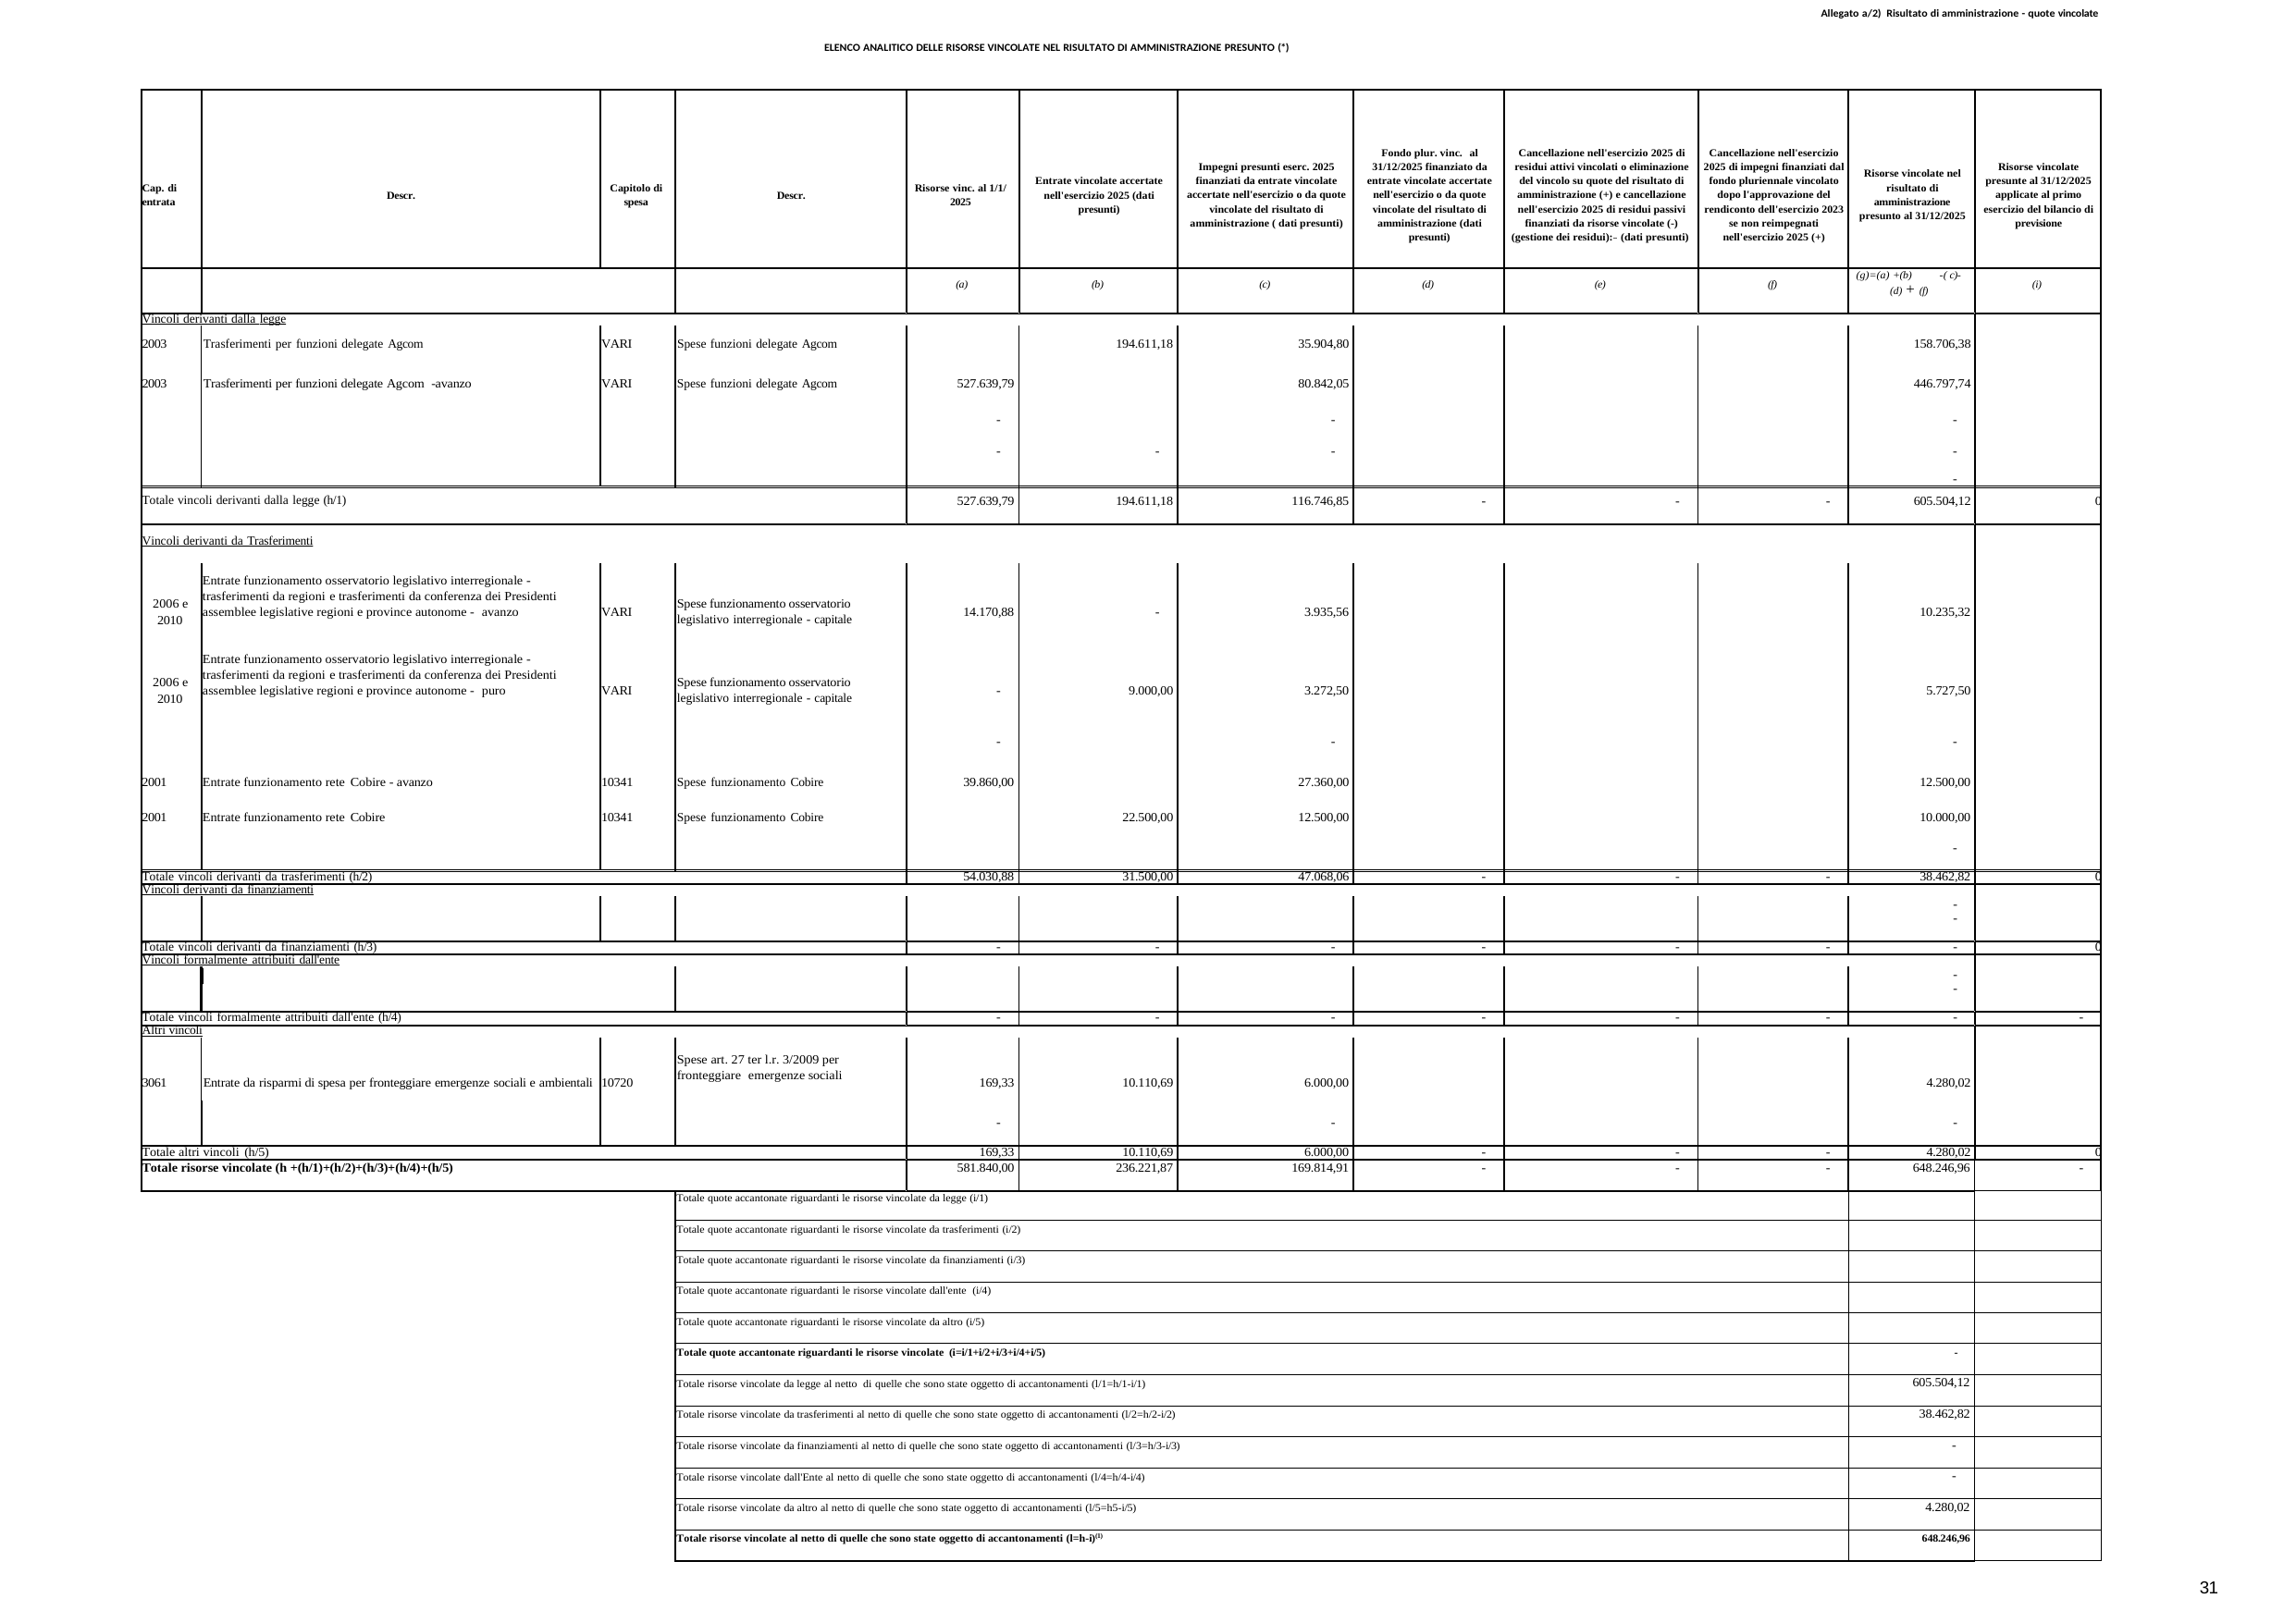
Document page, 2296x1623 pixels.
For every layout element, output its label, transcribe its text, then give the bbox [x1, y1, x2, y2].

table_cell [601, 1100, 674, 1145]
table_cell - [1179, 721, 1352, 764]
table_cell - [907, 406, 1018, 442]
table_cell [1179, 473, 1352, 486]
table_cell 10.110,69 [1019, 1147, 1177, 1159]
table_cell Totale quote accantonate riguardanti le risorse vincolate da altro (i/5) [676, 1313, 1848, 1343]
table_cell Totale quote accantonate riguardanti le risorse vincolate da trasferimenti (i/2) [676, 1221, 1848, 1250]
table_cell - [1849, 840, 1974, 869]
table_cell - [1849, 1469, 1974, 1498]
table_cell - [1354, 1161, 1503, 1190]
table_cell [907, 966, 1018, 1011]
table_cell - [1849, 1013, 1974, 1025]
table_cell 6.000,00 [1179, 1147, 1352, 1159]
table_cell 10.000,00 [1849, 805, 1974, 840]
table_cell Spese funzionamento Cobire [676, 805, 906, 840]
table_cell - [907, 1100, 1018, 1145]
table_cell - [1019, 942, 1177, 953]
table_cell 5.727,50 [1849, 643, 1974, 720]
table_cell - [907, 442, 1018, 473]
table_cell [203, 1100, 599, 1145]
table_cell 0 [1976, 872, 2100, 883]
table_cell - [1354, 872, 1503, 883]
text ELENCO ANALITICO DELLE RISORSE VINCOLATE NEL RISULTATO DI AMMINISTRAZIONE PRESUNTO (*) [137, 41, 1977, 54]
table_cell [1505, 1038, 1697, 1145]
table_cell 169,33 [907, 1147, 1018, 1159]
table_cell 10341 [601, 805, 674, 840]
table_cell - [1179, 1013, 1352, 1025]
table_cell 54.030,88 [907, 872, 1018, 883]
table_cell - [1849, 473, 1974, 486]
table_cell (e) [1505, 269, 1697, 313]
table_cell [907, 840, 1018, 869]
table_cell Altri vincoli [142, 1027, 1974, 1038]
text Allegato a/2) Risultato di amministrazione - quote vincolate [137, 6, 2098, 19]
table_cell - [907, 942, 1018, 953]
table_cell Totale altri vincoli (h/5) [142, 1147, 906, 1159]
table_cell [907, 473, 1018, 486]
table_cell - [1179, 942, 1352, 953]
table_cell 169.814,91 [1179, 1161, 1352, 1190]
table_cell [1975, 1344, 2101, 1374]
table_cell [907, 896, 1018, 940]
table_cell - [1354, 1147, 1503, 1159]
table_cell [1179, 896, 1352, 940]
table_cell [676, 966, 906, 1011]
table_cell [1976, 314, 2100, 486]
table_header Cap. di entrata [142, 91, 201, 267]
table_cell [676, 1100, 906, 1145]
table_cell [202, 442, 599, 473]
table_cell [1975, 1221, 2101, 1250]
table_cell VARI [601, 326, 674, 366]
table_cell (c) [1179, 269, 1352, 313]
table_cell 3061 [142, 1038, 201, 1100]
table_header Capitolo di spesa [601, 91, 674, 267]
table_cell - [1849, 942, 1974, 953]
table_cell [676, 269, 906, 313]
table_cell [601, 840, 674, 869]
table_cell 10720 [601, 1038, 674, 1100]
table_cell 605.504,12 [1849, 1375, 1974, 1405]
table_cell [1019, 764, 1177, 805]
table_cell - [1505, 942, 1697, 953]
table_cell Vincoli formalmente attribuiti dall'ente [142, 955, 1974, 966]
table_cell 169,33 [907, 1038, 1018, 1100]
table_cell 446.797,74 [1849, 366, 1974, 406]
table_cell Vincoli derivanti dalla legge [142, 314, 1974, 326]
table_cell 27.360,00 [1179, 764, 1352, 805]
table_header Fondo plur. vinc. al 31/12/2025 finanziato da entrate vincolate accertate nell'esercizio o da quote vincolate del risultato di amministrazione (dati presunti) [1354, 91, 1503, 267]
table_cell [1698, 966, 1847, 1011]
table_cell VARI [601, 366, 674, 406]
table_cell - [1976, 1013, 2100, 1025]
table_cell 116.746,85 [1179, 488, 1352, 523]
table_cell [142, 473, 201, 486]
table_cell [203, 269, 674, 313]
table_cell Totale risorse vincolate dall'Ente al netto di quelle che sono state oggetto di accantonamenti (l/4=h/4-i/4) [676, 1469, 1848, 1498]
table_cell 527.639,79 [907, 488, 1018, 523]
table_header Entrate vincolate accertate nell'esercizio 2025 (dati presunti) [1020, 91, 1177, 267]
table_cell [1505, 896, 1697, 940]
table_cell [1849, 1251, 1974, 1282]
table_cell [1179, 840, 1352, 869]
table_cell Totale risorse vincolate al netto di quelle che sono state oggetto di accantonamenti (l=h-i)(1) [676, 1531, 1848, 1560]
table_cell [1976, 1027, 2100, 1145]
table_cell 38.462,82 [1849, 872, 1974, 883]
table_cell [142, 442, 201, 473]
table_cell Spese funzioni delegate Agcom [676, 366, 906, 406]
table_cell Trasferimenti per funzioni delegate Agcom [202, 326, 599, 366]
table_cell Vincoli derivanti da finanziamenti [142, 885, 1974, 896]
table_cell Totale risorse vincolate da finanziamenti al netto di quelle che sono state oggetto di accantonamenti (l/3=h/3-i/3) [676, 1437, 1848, 1468]
table_cell [1698, 1038, 1847, 1145]
table_cell Spese funzionamento Cobire [676, 764, 906, 805]
table_cell [601, 896, 674, 940]
table_cell 14.170,88 [907, 563, 1018, 642]
table_cell 9.000,00 [1019, 643, 1177, 720]
table_cell 2003 [142, 366, 201, 406]
table_cell - [1019, 563, 1177, 642]
table_cell - [1354, 1013, 1503, 1025]
table_cell 0 [1976, 1147, 2100, 1159]
table_cell [1505, 966, 1697, 1011]
table_cell [1698, 326, 1847, 486]
table_cell Entrate funzionamento osservatorio legislativo interregionale - trasferimenti da regioni e trasferimenti da conferenza dei Presidenti assemblee legislative regioni e province autonome - avanzo [203, 563, 599, 642]
table_cell - [1019, 442, 1177, 473]
table_header Descr. [203, 91, 599, 267]
table_cell 2006 e 2010 [142, 563, 201, 642]
table_cell [1975, 1531, 2101, 1560]
table_cell Entrate da risparmi di spesa per fronteggiare emergenze sociali e ambientali [202, 1038, 599, 1100]
table_cell (a) [907, 269, 1018, 313]
table_cell Entrate funzionamento osservatorio legislativo interregionale - trasferimenti da regioni e trasferimenti da conferenza dei Presidenti assemblee legislative regioni e province autonome - puro [203, 643, 599, 720]
table_cell - [1505, 1161, 1697, 1190]
table_cell - [907, 643, 1018, 720]
table_cell - [1849, 721, 1974, 764]
table_cell 194.611,18 [1019, 488, 1177, 523]
table_cell 35.904,80 [1179, 326, 1352, 366]
table_cell [202, 406, 599, 442]
table_cell [1505, 563, 1697, 869]
table_cell 47.068,06 [1179, 872, 1352, 883]
table_cell Totale risorse vincolate da legge al netto di quelle che sono state oggetto di accantonamenti (l/1=h/1-i/1) [676, 1375, 1848, 1405]
table_cell - - [1849, 966, 1974, 1011]
table_cell - [1354, 488, 1503, 523]
table_cell Totale risorse vincolate da trasferimenti al netto di quelle che sono state oggetto di accantonamenti (l/2=h/2-i/2) [676, 1407, 1848, 1436]
table_cell 648.246,96 [1849, 1161, 1974, 1190]
table_header Risorse vincolate nel risultato di amministrazione presunto al 31/12/2025 [1849, 91, 1974, 267]
table_cell [1975, 1191, 2101, 1220]
table_cell - [1179, 406, 1352, 442]
table_cell (g)=(a) +(b) -( c)- (d) + (f) [1849, 269, 1974, 313]
table_cell - [1849, 406, 1974, 442]
table_cell [142, 840, 201, 869]
table_cell 39.860,00 [907, 764, 1018, 805]
table_cell Spese funzioni delegate Agcom [676, 326, 906, 366]
table_cell [1975, 1283, 2101, 1312]
table_cell [1354, 1038, 1503, 1145]
table_cell [203, 721, 599, 764]
table_cell 12.500,00 [1849, 764, 1974, 805]
table_cell [1849, 1313, 1974, 1343]
table_cell [1849, 1192, 1974, 1220]
table_cell [676, 721, 906, 764]
table_cell [601, 406, 674, 442]
table_header Descr. [676, 91, 906, 267]
table_cell 158.706,38 [1849, 326, 1974, 366]
table_cell 2001 [142, 764, 201, 805]
table_cell [1019, 406, 1177, 442]
table_cell 0 [1976, 488, 2100, 523]
table_cell [1849, 1221, 1974, 1250]
table_cell - [1354, 942, 1503, 953]
table_cell Totale vincoli formalmente attribuiti dall'ente (h/4) [142, 1013, 906, 1025]
table_cell [1975, 1251, 2101, 1282]
table_cell - [1849, 1344, 1974, 1374]
table_cell Vincoli derivanti da Trasferimenti [142, 525, 1974, 563]
table_cell [676, 442, 906, 473]
table_cell [142, 896, 201, 940]
table_cell [1354, 326, 1503, 486]
table_cell 2003 [142, 326, 201, 366]
table_cell - [1505, 1147, 1697, 1159]
table_cell 4.280,02 [1849, 1038, 1974, 1100]
table_cell 648.246,96 [1849, 1531, 1974, 1560]
table_cell 6.000,00 [1179, 1038, 1352, 1100]
table_cell 31.500,00 [1019, 872, 1177, 883]
table_cell [676, 473, 906, 486]
table_cell Totale risorse vincolate da altro al netto di quelle che sono state oggetto di accantonamenti (l/5=h5-i/5) [676, 1499, 1848, 1530]
table_cell Totale vincoli derivanti dalla legge (h/1) [142, 488, 906, 523]
table_cell - [907, 721, 1018, 764]
table_cell [142, 269, 201, 313]
table_cell Spese funzionamento osservatorio legislativo interregionale - capitale [676, 643, 906, 720]
table_cell [1354, 563, 1503, 869]
table_cell Entrate funzionamento rete Cobire [203, 805, 599, 840]
table_cell Totale quote accantonate riguardanti le risorse vincolate da finanziamenti (i/3) [676, 1251, 1848, 1282]
table_header Cancellazione nell'esercizio 2025 di residui attivi vincolati o eliminazione del vincolo su quote del risultato di amministrazione (+) e cancellazione nell'esercizio 2025 di residui passivi finanziati da risorse vincolate (-) (gestione dei residui): (dati presunti) [1505, 91, 1697, 267]
table_cell - [1698, 1013, 1847, 1025]
table_cell - [1698, 872, 1847, 883]
table_cell - [1698, 942, 1847, 953]
table_cell [601, 721, 674, 764]
table_cell - [1849, 442, 1974, 473]
table_cell [1975, 1407, 2101, 1436]
table_cell Totale quote accantonate riguardanti le risorse vincolate da legge (i/1) [676, 1192, 1848, 1220]
table_cell VARI [601, 643, 674, 720]
table_header Cancellazione nell'esercizio 2025 di impegni finanziati dal fondo pluriennale vincolato dopo l'approvazione del rendiconto dell'esercizio 2023 se non reimpegnati nell'esercizio 2025 (+) [1699, 91, 1847, 267]
table_cell - [907, 1013, 1018, 1025]
table_cell [676, 406, 906, 442]
table_cell Totale risorse vincolate (h +(h/1)+(h/2)+(h/3)+(h/4)+(h/5) [142, 1161, 906, 1190]
table_cell 527.639,79 [907, 366, 1018, 406]
table_cell 12.500,00 [1179, 805, 1352, 840]
table_cell [203, 896, 599, 940]
table_header Risorse vinc. al 1/1/ 2025 [907, 91, 1018, 267]
table_cell - [1019, 1013, 1177, 1025]
table_cell [203, 840, 599, 869]
table_cell [907, 326, 1018, 366]
table_cell [1975, 1313, 2101, 1343]
table_cell - [1698, 488, 1847, 523]
table_cell [1019, 721, 1177, 764]
table_cell Spese funzionamento osservatorio legislativo interregionale - capitale [676, 563, 906, 642]
table_cell [1976, 525, 2100, 869]
table_cell 4.280,02 [1849, 1499, 1974, 1530]
table_cell [676, 840, 906, 869]
table_cell [601, 473, 674, 486]
table_cell [1698, 563, 1847, 869]
table_cell (b) [1020, 269, 1177, 313]
table_cell (i) [1976, 269, 2100, 313]
table_cell - [1849, 1437, 1974, 1468]
table_cell [142, 966, 200, 1011]
table_cell [1975, 1469, 2101, 1498]
table_cell - [1179, 1100, 1352, 1145]
table_cell [1019, 966, 1177, 1011]
table_cell 2006 e 2010 [142, 643, 201, 720]
table_cell Spese art. 27 ter l.r. 3/2009 per fronteggiare emergenze sociali [676, 1038, 906, 1100]
table_cell [1179, 966, 1352, 1011]
table_cell Totale quote accantonate riguardanti le risorse vincolate dall'ente (i/4) [676, 1283, 1848, 1312]
table_cell [601, 442, 674, 473]
table_cell [142, 1100, 201, 1145]
table_header Impegni presunti eserc. 2025 finanziati da entrate vincolate accertate nell'esercizio o da quote vincolate del risultato di amministrazione ( dati presunti) [1179, 91, 1352, 267]
table_cell 3.935,56 [1179, 563, 1352, 642]
table_cell [203, 966, 674, 1011]
table_cell [676, 896, 906, 940]
table_cell [142, 406, 201, 442]
table_cell (f) [1699, 269, 1847, 313]
table_cell [1976, 885, 2100, 940]
table_cell [1975, 1437, 2101, 1468]
table_cell 0 [1976, 942, 2100, 953]
table_cell Entrate funzionamento rete Cobire - avanzo [203, 764, 599, 805]
table_cell Totale vincoli derivanti da trasferimenti (h/2) [142, 872, 906, 883]
table_cell [907, 805, 1018, 840]
table_cell - [1849, 1100, 1974, 1145]
table_cell VARI [601, 563, 674, 642]
table_cell 236.221,87 [1019, 1161, 1177, 1190]
table_cell Trasferimenti per funzioni delegate Agcom -avanzo [202, 366, 599, 406]
table_cell [141, 1192, 674, 1560]
table_cell [1019, 473, 1177, 486]
table_cell [1975, 1375, 2101, 1405]
table_cell 3.272,50 [1179, 643, 1352, 720]
table_cell - [1505, 488, 1697, 523]
table_cell - [1505, 1013, 1697, 1025]
table_cell [1019, 840, 1177, 869]
table_cell - [1698, 1147, 1847, 1159]
table_cell [1849, 1283, 1974, 1312]
table_cell 605.504,12 [1849, 488, 1974, 523]
table_cell 80.842,05 [1179, 366, 1352, 406]
table_cell [1975, 1499, 2101, 1530]
table_cell (d) [1354, 269, 1503, 313]
table_cell Totale vincoli derivanti da finanziamenti (h/3) [142, 942, 906, 953]
table_cell - [1698, 1161, 1847, 1190]
table_cell [1354, 896, 1503, 940]
table_cell 22.500,00 [1019, 805, 1177, 840]
table_cell 2001 [142, 805, 201, 840]
table_cell - - [1849, 896, 1974, 940]
table_cell - [1505, 872, 1697, 883]
table_cell 10341 [601, 764, 674, 805]
table_cell 10.110,69 [1019, 1038, 1177, 1100]
table_cell 4.280,02 [1849, 1147, 1974, 1159]
table_cell [1019, 896, 1177, 940]
table_cell [1019, 366, 1177, 406]
table_cell - [1975, 1161, 2100, 1190]
table_cell [1698, 896, 1847, 940]
table_cell 10.235,32 [1849, 563, 1974, 642]
table_cell 194.611,18 [1019, 326, 1177, 366]
table_header Risorse vincolate presunte al 31/12/2025 applicate al primo esercizio del bilancio di previsione [1976, 91, 2100, 267]
table_cell [1019, 1100, 1177, 1145]
table_cell [1354, 966, 1503, 1011]
table_cell [1976, 955, 2100, 1011]
table_cell 38.462,82 [1849, 1407, 1974, 1436]
table_cell - [1179, 442, 1352, 473]
table_cell 581.840,00 [907, 1161, 1018, 1190]
table_cell [1505, 326, 1697, 486]
table_cell [142, 721, 201, 764]
table_cell Totale quote accantonate riguardanti le risorse vincolate (i=i/1+i/2+i/3+i/4+i/5) [676, 1344, 1848, 1374]
table_cell [202, 473, 599, 486]
